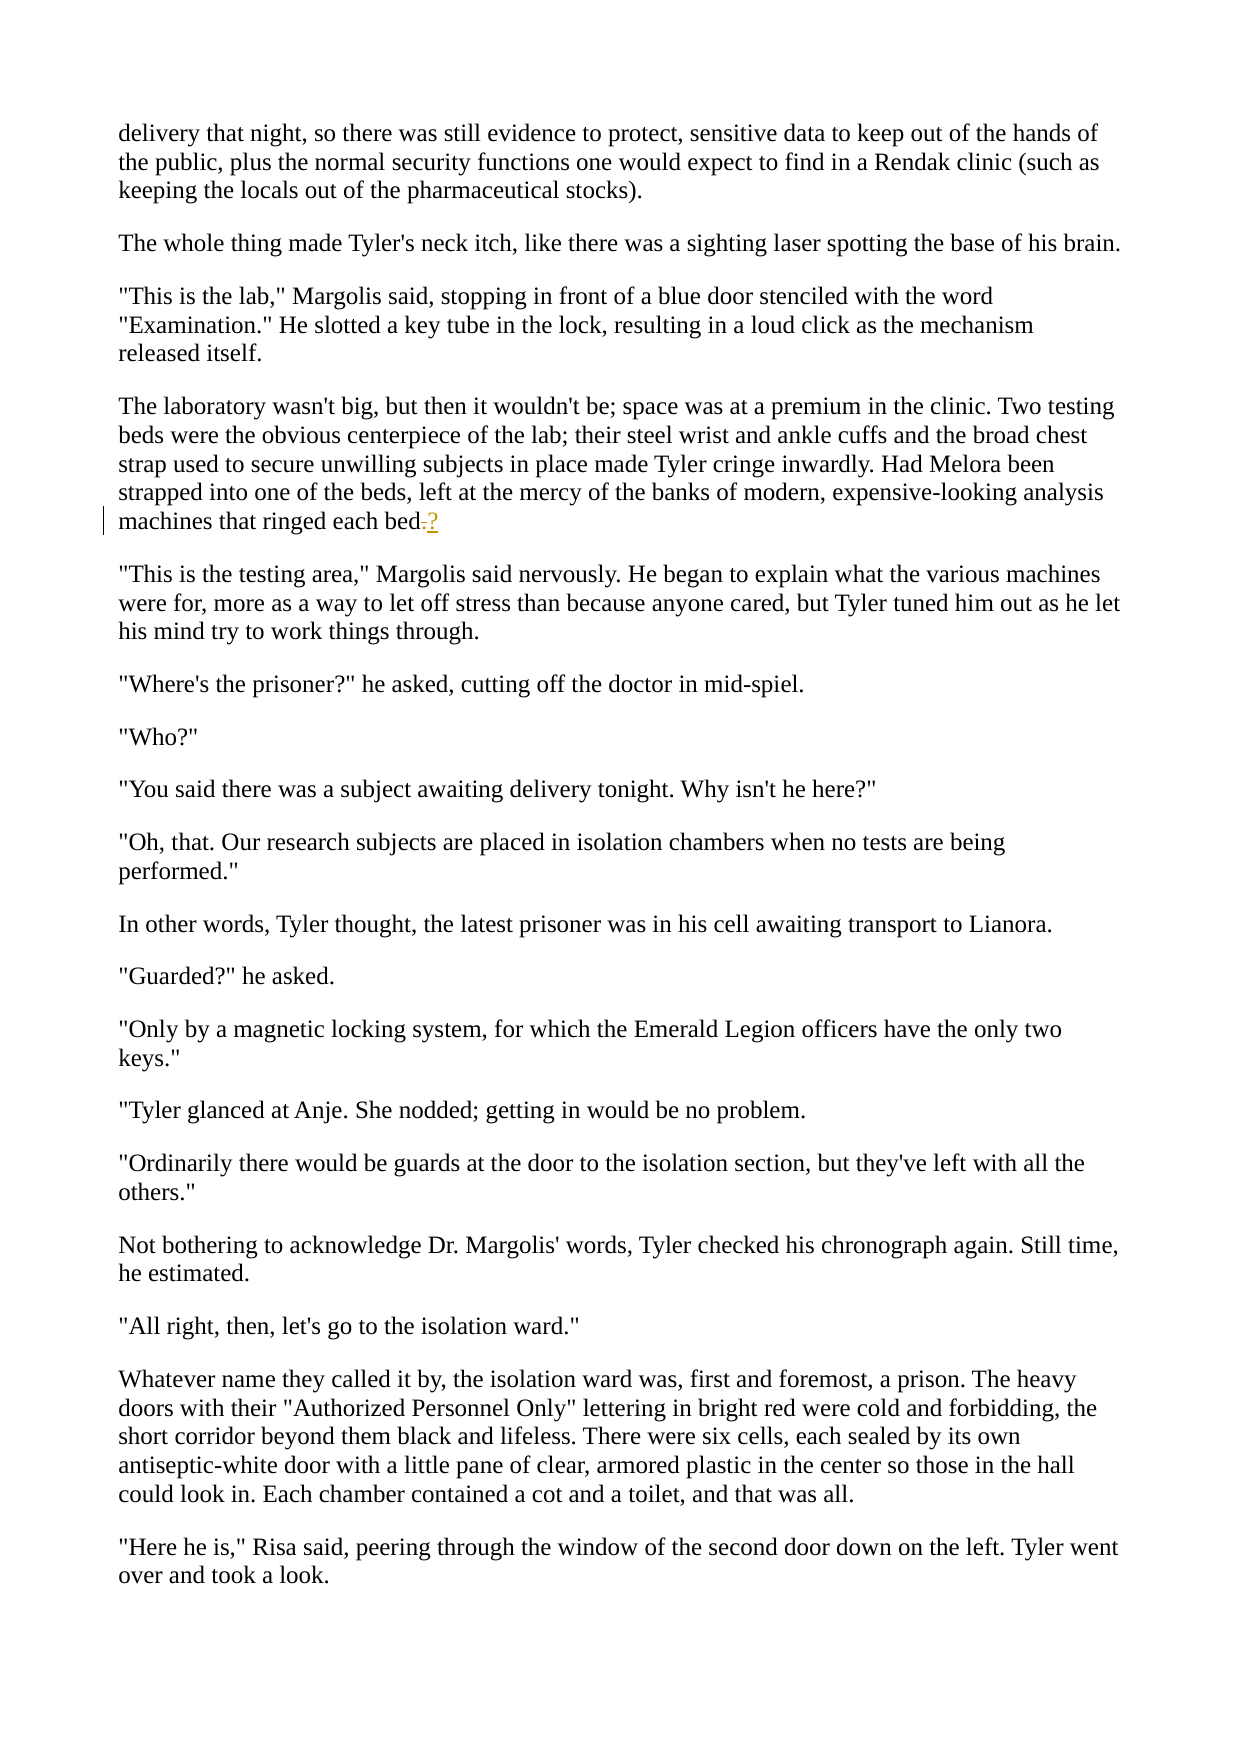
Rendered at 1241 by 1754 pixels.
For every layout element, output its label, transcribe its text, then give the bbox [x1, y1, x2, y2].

text "Tyler glanced at Anje. She nodded; getting in would be no problem. [118, 1096, 1122, 1124]
text Whatever name they called it by, the isolation ward was, first and foremost, a prison. The heavy doors with their "Authorized Personnel Only" lettering in bright red were cold and forbidding, the short corridor beyond them black and lifeless. There were six cells, each sealed by its own antiseptic-white door with a little pane of clear, armored plastic in the center so those in the hall could look in. Each chamber contained a cot and a toilet, and that was all. [118, 1364, 1122, 1508]
text delivery that night, so there was still evidence to protect, sensitive data to keep out of the hands of the public, plus the normal security functions one would expect to find in a Rendak clinic (such as keeping the locals out of the pharmaceutical stocks). [118, 118, 1122, 204]
text The laboratory wasn't big, but then it wouldn't be; space was at a premium in the clinic. Two testing beds were the obvious centerpiece of the lab; their steel wrist and ankle cuffs and the broad chest strap used to secure unwilling subjects in place made Tyler cringe inwardly. Had Melora been strapped into one of the beds, left at the mercy of the banks of modern, expensive-looking analysis machines that ringed each bed? [118, 391, 1122, 535]
text "Here he is," Risa said, peering through the window of the second door down on the left. Tyler went over and took a look. [118, 1532, 1122, 1589]
text "This is the lab," Margolis said, stopping in front of a blue door stenciled with the word "Examination." He slotted a key tube in the lock, resulting in a loud click as the mechanism released itself. [118, 281, 1122, 367]
text The whole thing made Tyler's neck itch, like there was a sighting laser spotting the base of his brain. [118, 228, 1122, 257]
text "Oh, that. Our research subjects are placed in isolation chambers when no tests are being performed." [118, 827, 1122, 885]
text "Only by a magnetic locking system, for which the Emerald Legion officers have the only two keys." [118, 1014, 1122, 1072]
text "You said there was a subject awaiting delivery tonight. Why isn't he here?" [118, 774, 1122, 803]
text "Guarded?" he asked. [118, 961, 1122, 990]
text "Ordinarily there would be guards at the door to the isolation section, but they've left with all the others." [118, 1148, 1122, 1206]
text Not bothering to acknowledge Dr. Margolis' words, Tyler checked his chronograph again. Still time, he estimated. [118, 1230, 1122, 1287]
text In other words, Tyler thought, the latest prisoner was in his cell awaiting transport to Lianora. [118, 909, 1122, 937]
text "All right, then, let's go to the isolation ward." [118, 1311, 1122, 1340]
text "Who?" [118, 722, 1122, 751]
text "Where's the prisoner?" he asked, cutting off the doctor in mid-spiel. [118, 669, 1122, 698]
text "This is the testing area," Margolis said nervously. He began to explain what the various machines were for, more as a way to let off stress than because anyone cared, but Tyler tuned him out as he let his mind try to work things through. [118, 559, 1122, 645]
